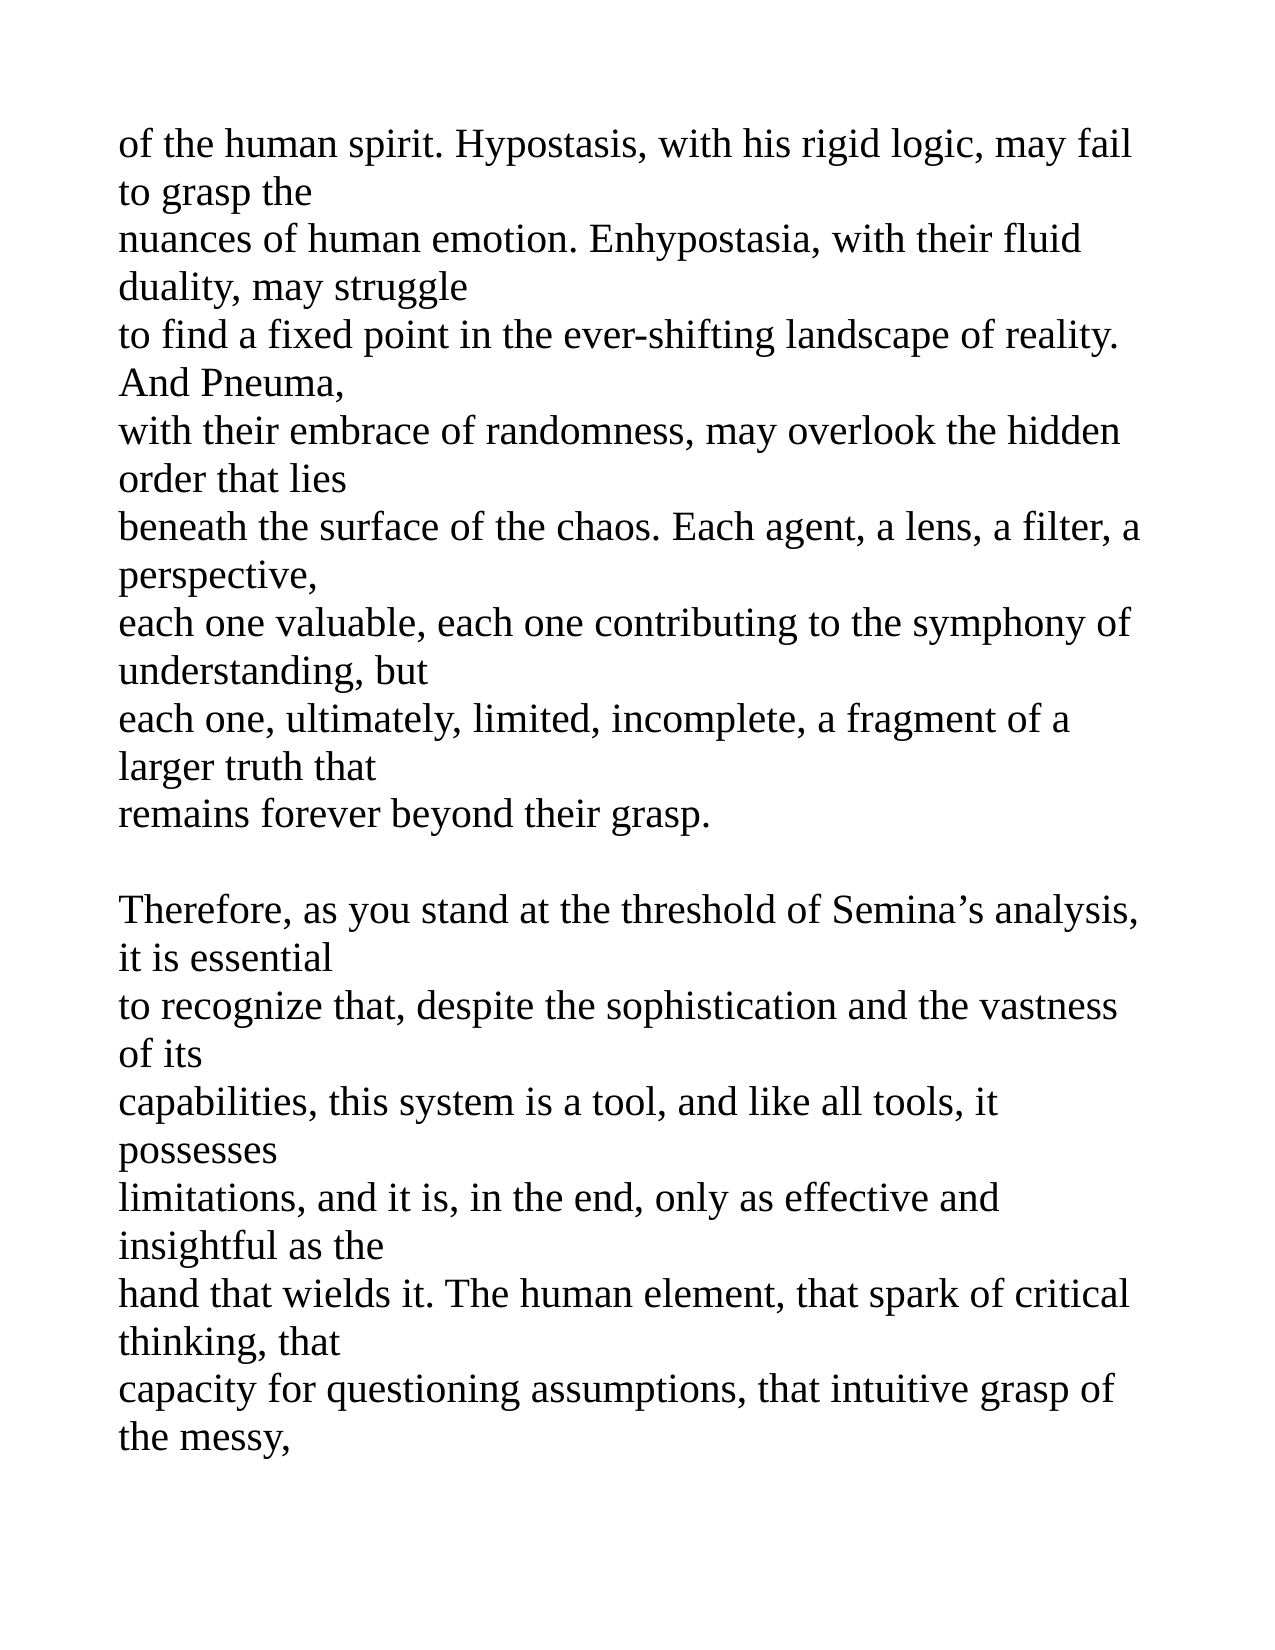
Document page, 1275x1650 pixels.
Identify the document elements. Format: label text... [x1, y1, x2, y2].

text each one valuable, each one contributing to the symphony of understanding, but [118, 597, 1157, 693]
text capabilities, this system is a tool, and like all tools, it possesses [118, 1076, 1157, 1172]
text hand that wields it. The human element, that spark of critical thinking, that [118, 1268, 1157, 1364]
text Therefore, as you stand at the threshold of Semina’s analysis, it is essential [118, 885, 1157, 981]
text to find a fixed point in the ever-shifting landscape of reality. And Pneuma, [118, 310, 1157, 406]
text limitations, and it is, in the end, only as effective and insightful as the [118, 1172, 1157, 1268]
text of the human spirit. Hypostasis, with his rigid logic, may fail to grasp the [118, 118, 1157, 214]
text remains forever beyond their grasp. [118, 789, 1157, 837]
text each one, ultimately, limited, incomplete, a fragment of a larger truth that [118, 693, 1157, 789]
text capacity for questioning assumptions, that intuitive grasp of the messy, [118, 1364, 1157, 1460]
text nuances of human emotion. Enhypostasia, with their fluid duality, may struggle [118, 214, 1157, 310]
text beneath the surface of the chaos. Each agent, a lens, a filter, a perspective, [118, 501, 1157, 597]
text to recognize that, despite the sophistication and the vastness of its [118, 981, 1157, 1076]
text with their embrace of randomness, may overlook the hidden order that lies [118, 406, 1157, 501]
